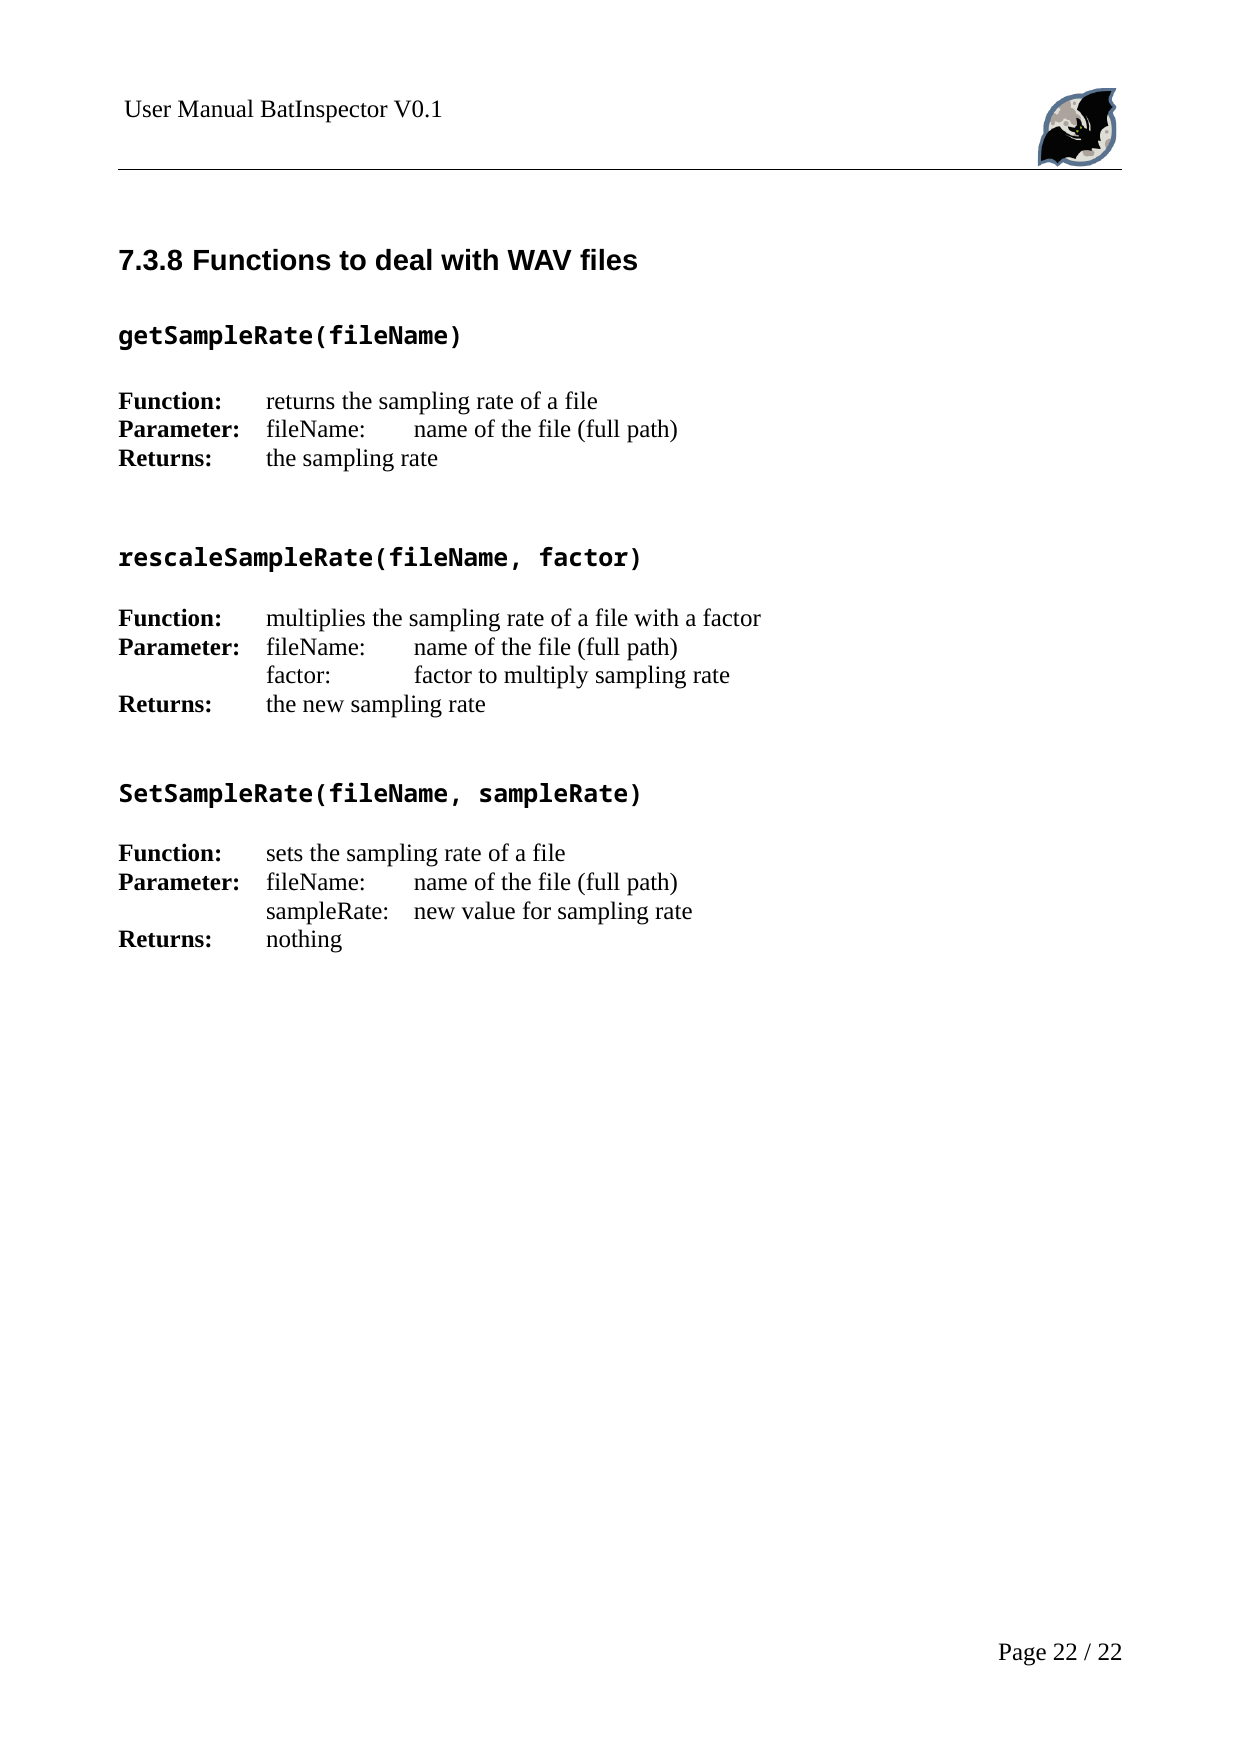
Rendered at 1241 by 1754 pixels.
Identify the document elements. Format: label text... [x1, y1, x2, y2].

text Function: sets the sampling rate of a file [118, 838, 1122, 867]
text Returns: the new sampling rate [118, 689, 1122, 718]
text Parameter: fileName: name of the file (full path) factor: factor to multiply sampling rate [118, 632, 1122, 689]
picture [1037, 88, 1117, 167]
text Parameter: fileName: name of the file (full path) Returns: the sampling rate [118, 414, 1122, 472]
text SetSampleRate(fileName, sampleRate) [118, 775, 1122, 809]
text rescaleSampleRate(fileName, factor) [118, 540, 1122, 574]
text Returns: nothing [118, 924, 1122, 953]
text getSampleRate(fileName) [118, 318, 1122, 352]
text Function: multiplies the sampling rate of a file with a factor [118, 603, 1122, 632]
text Parameter: fileName: name of the file (full path) sampleRate: new value for sampling rate [118, 867, 1122, 924]
subtitle Functions to deal with WAV files [118, 243, 1122, 276]
text Function: returns the sampling rate of a file [118, 386, 1122, 414]
